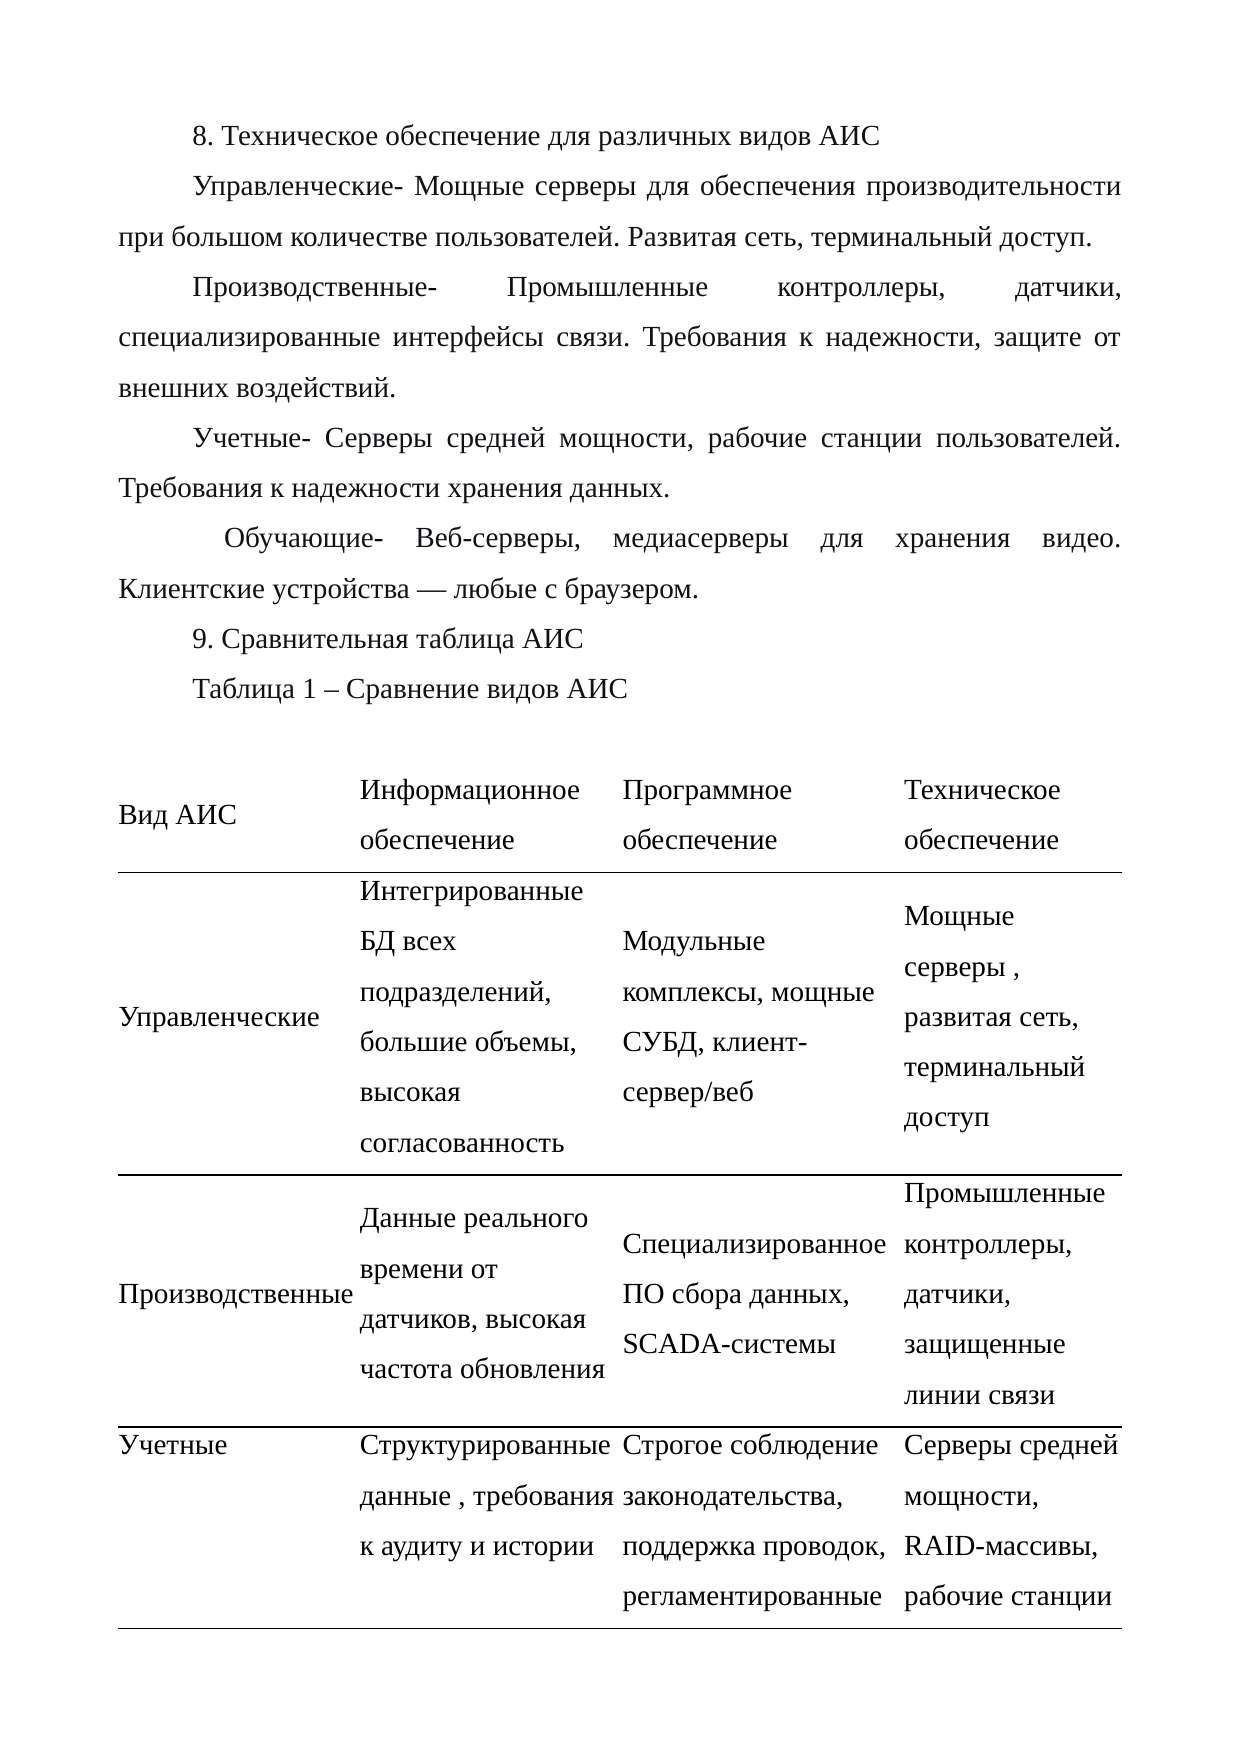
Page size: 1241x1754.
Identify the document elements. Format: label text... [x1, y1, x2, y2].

text Учетные- Серверы средней мощности, рабочие станции пользователей. Требования к надежности хранения данных. [118, 420, 1122, 504]
table_cell Специализированное ПО сбора данных, SCADA-системы [622, 1176, 904, 1426]
table_cell Строгое соблюдение законодательства, поддержка проводок, регламентированные [622, 1428, 904, 1628]
text Обучающие- Веб-серверы, медиасерверы для хранения видео. Клиентские устройства — любые с браузером. [118, 521, 1122, 604]
table_cell Интегрированные БД всех подразделений, большие объемы, высокая согласованность [360, 873, 622, 1174]
table_header Техническое обеспечение [904, 772, 1122, 872]
subtitle 9. Сравнительная таблица АИС [118, 621, 1122, 655]
table_header Вид АИС [118, 772, 359, 872]
table_cell Производственные [118, 1176, 359, 1426]
table_header Программное обеспечение [622, 772, 904, 872]
table_cell Управленческие [118, 873, 359, 1174]
table_cell Структурированные данные , требования к аудиту и истории [360, 1428, 622, 1628]
table_cell Мощные серверы , развитая сеть, терминальный доступ [904, 873, 1122, 1174]
table_cell Данные реального времени от датчиков, высокая частота обновления [360, 1176, 622, 1426]
table_cell Модульные комплексы, мощные СУБД, клиент-сервер/веб [622, 873, 904, 1174]
text Таблица 1 – Сравнение видов АИС [118, 672, 1122, 705]
table_header Информационное обеспечение [360, 772, 622, 872]
table_cell Учетные [118, 1428, 359, 1628]
subtitle 8. Техническое обеспечение для различных видов АИС [118, 118, 1122, 152]
text Производственные- Промышленные контроллеры, датчики, специализированные интерфейсы связи. Требования к надежности, защите от внешних воздействий. [118, 269, 1122, 403]
table_cell Промышленные контроллеры, датчики, защищенные линии связи [904, 1176, 1122, 1426]
table_cell Серверы средней мощности, RAID-массивы, рабочие станции [904, 1428, 1122, 1628]
text Управленческие- Мощные серверы для обеспечения производительности при большом количестве пользователей. Развитая сеть, терминальный доступ. [118, 168, 1122, 252]
